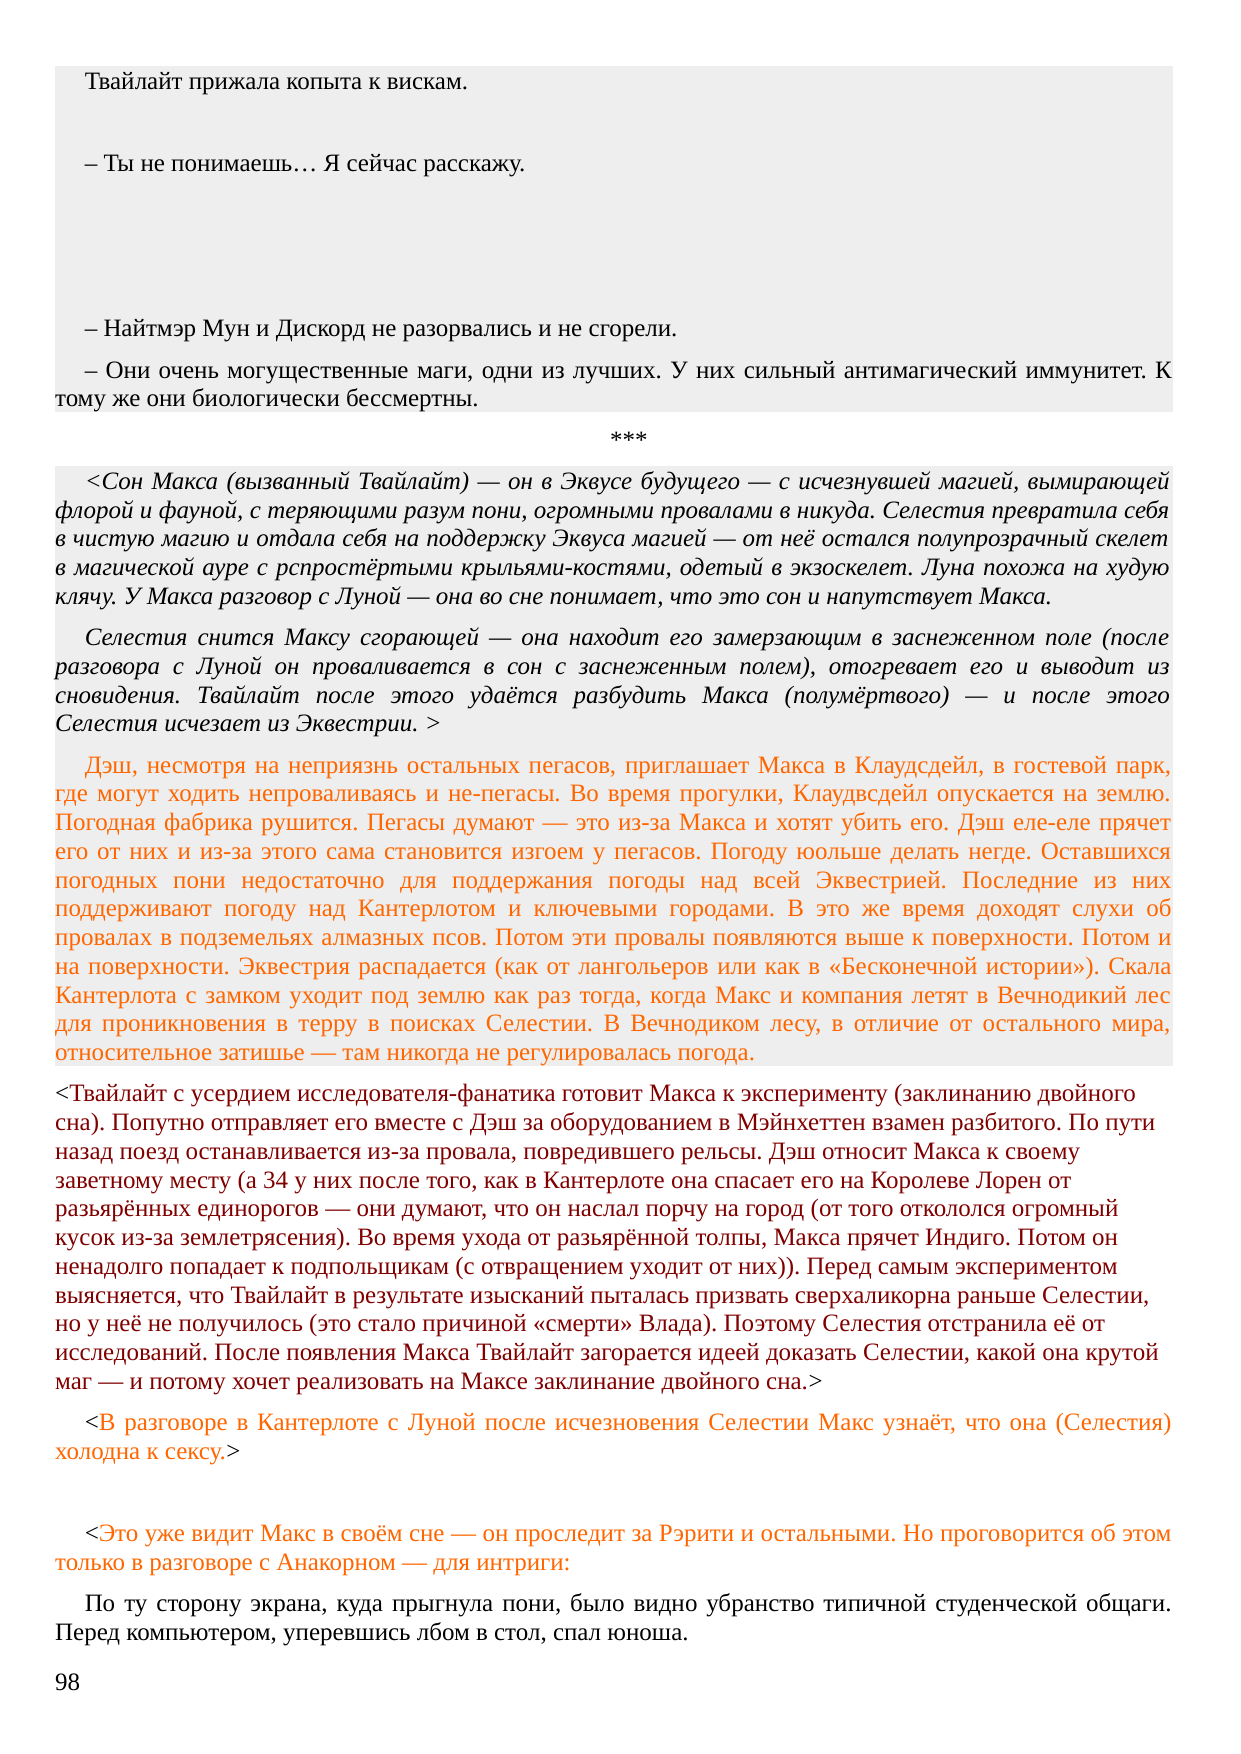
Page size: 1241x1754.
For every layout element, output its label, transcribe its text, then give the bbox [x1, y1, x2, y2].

text Селестия снится Максу сгорающей — она находит его замерзающим в заснеженном поле (после разговора с Луной он проваливается в сон с заснеженным полем), отогревает его и выводит из сновидения. Твайлайт после этого удаётся разбудить Макса (полумёртвого) — и после этого Селестия исчезает из Эквестрии. > [55, 622, 1173, 737]
text – Найтмэр Мун и Дискорд не разорвались и не сгорели. [55, 313, 1173, 342]
text *** [55, 425, 1173, 453]
text – Они очень могущественные маги, одни из лучших. У них сильный антимагический иммунитет. К тому же они биологически бессмертны. [55, 355, 1173, 412]
text <Твайлайт с усердием исследователя-фанатика готовит Макса к эксперименту (заклинанию двойного сна). Попутно отправляет его вместе с Дэш за оборудованием в Мэйнхеттен взамен разбитого. По пути назад поезд останавливается из-за провала, повредившего рельсы. Дэш относит Макса к своему заветному месту (а 34 у них после того, как в Кантерлоте она спасает его на Королеве Лорен от разьярённых единорогов — они думают, что он наслал порчу на город (от того откололся огромный кусок из-за землетрясения). Во время ухода от разьярённой толпы, Макса прячет Индиго. Потом он ненадолго попадает к подпольщикам (с отвращением уходит от них)). Перед самым экспериментом выясняется, что Твайлайт в результате изысканий пыталась призвать сверхаликорна раньше Селестии, но у неё не получилось (это стало причиной «смерти» Влада). Поэтому Селестия отстранила её от исследований. После появления Макса Твайлайт загорается идеей доказать Селестии, какой она крутой маг — и потому хочет реализовать на Максе заклинание двойного сна.> [55, 1078, 1173, 1395]
text – Ты не понимаешь… Я сейчас расскажу. [55, 148, 1173, 177]
text Твайлайт прижала копыта к вискам. [55, 66, 1173, 95]
text По ту сторону экрана, куда прыгнула пони, было видно убранство типичной студенческой общаги. Перед компьютером, уперевшись лбом в стол, спал юноша. [55, 1588, 1173, 1646]
text <Сон Макса (вызванный Твайлайт) — он в Эквусе будущего — с исчезнувшей магией, вымирающей флорой и фауной, с теряющими разум пони, огромными провалами в никуда. Селестия превратила себя в чистую магию и отдала себя на поддержку Эквуса магией — от неё остался полупрозрачный скелет в магической ауре с рспростёртыми крыльями-костями, одетый в экзоскелет. Луна похожа на худую клячу. У Макса разговор с Луной — она во сне понимает, что это сон и напутствует Макса. [55, 466, 1173, 610]
text <Это уже видит Макс в своём сне — он проследит за Рэрити и остальными. Но проговорится об этом только в разговоре с Анакорном — для интриги: [55, 1518, 1173, 1576]
text <В разговоре в Кантерлоте с Луной после исчезновения Селестии Макс узнаёт, что она (Селестия) холодна к сексу.> [55, 1407, 1173, 1465]
text Дэш, несмотря на неприязнь остальных пегасов, приглашает Макса в Клаудсдейл, в гостевой парк, где могут ходить непроваливаясь и не-пегасы. Во время прогулки, Клаудвсдейл опускается на землю. Погодная фабрика рушится. Пегасы думают — это из-за Макса и хотят убить его. Дэш еле-еле прячет его от них и из-за этого сама становится изгоем у пегасов. Погоду юольше делать негде. Оставшихся погодных пони недостаточно для поддержания погоды над всей Эквестрией. Последние из них поддерживают погоду над Кантерлотом и ключевыми городами. В это же время доходят слухи об провалах в подземельях алмазных псов. Потом эти провалы появляются выше к поверхности. Потом и на поверхности. Эквестрия распадается (как от лангольеров или как в «Бесконечной истории»). Скала Кантерлота с замком уходит под землю как раз тогда, когда Макс и компания летят в Вечнодикий лес для проникновения в терру в поисках Селестии. В Вечнодиком лесу, в отличие от остального мира, относительное затишье — там никогда не регулировалась погода. [55, 750, 1173, 1066]
